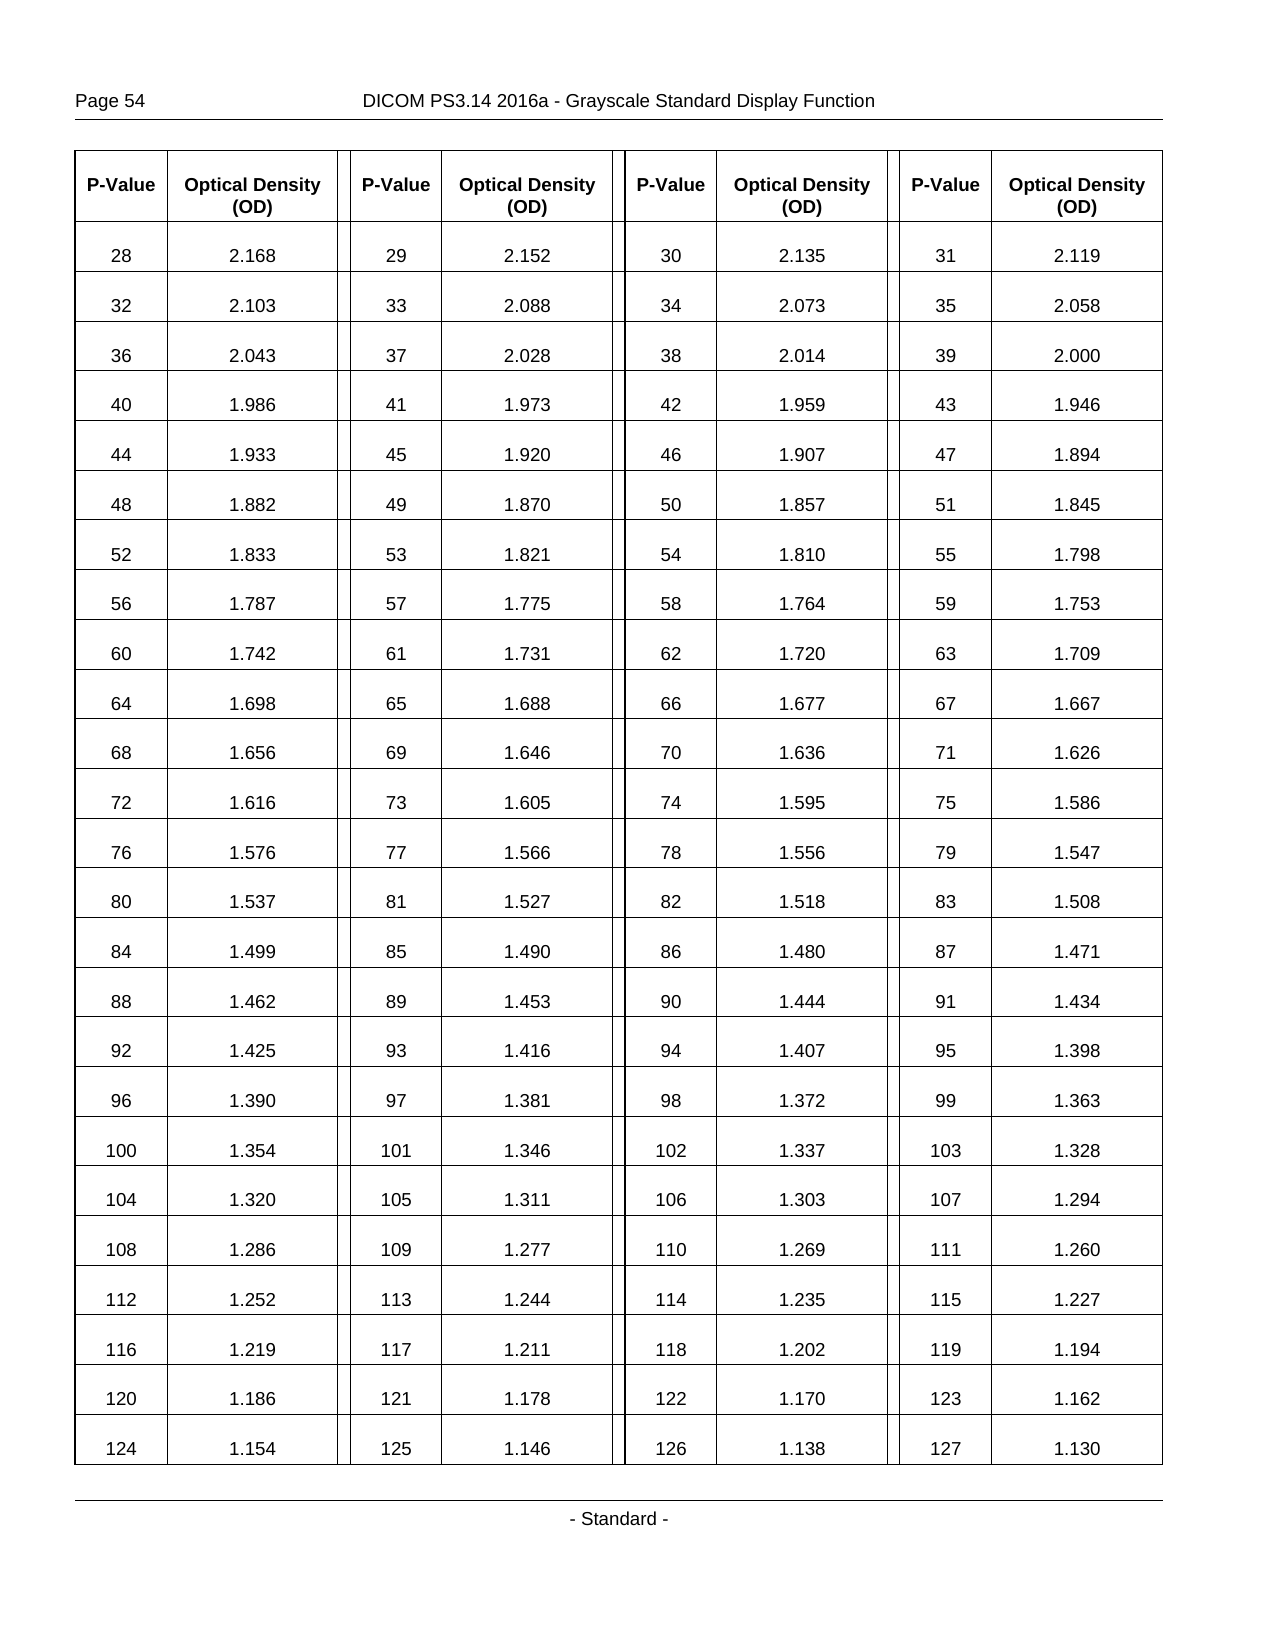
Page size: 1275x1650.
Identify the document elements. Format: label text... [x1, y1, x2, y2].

table_cell [613, 769, 624, 817]
table_cell 1.260 [992, 1216, 1162, 1265]
table_cell 69 [351, 719, 441, 768]
table_cell 94 [626, 1017, 716, 1066]
table_cell 2.103 [168, 272, 337, 321]
table_cell 2.000 [992, 322, 1162, 370]
table_cell 35 [900, 272, 991, 321]
table_cell 107 [900, 1166, 991, 1215]
table_cell 1.372 [717, 1067, 887, 1116]
table_cell 1.235 [717, 1266, 887, 1314]
table_cell [338, 272, 350, 321]
table_cell 1.636 [717, 719, 887, 768]
table_cell 80 [76, 868, 167, 917]
table_cell 1.146 [442, 1415, 612, 1463]
table_cell 1.154 [168, 1415, 337, 1463]
table_cell 121 [351, 1365, 441, 1414]
table_cell 32 [76, 272, 167, 321]
table_cell 50 [626, 471, 716, 519]
table_cell [613, 918, 624, 967]
table_cell [888, 1216, 899, 1265]
table_cell [613, 1017, 624, 1066]
table_cell 111 [900, 1216, 991, 1265]
table_cell 119 [900, 1315, 991, 1364]
table_cell [338, 371, 350, 420]
table_cell 1.328 [992, 1117, 1162, 1165]
table_cell 97 [351, 1067, 441, 1116]
table_cell [338, 1017, 350, 1066]
table_cell 113 [351, 1266, 441, 1314]
table_cell 1.337 [717, 1117, 887, 1165]
table_cell 65 [351, 670, 441, 718]
table_cell 122 [626, 1365, 716, 1414]
table_cell 93 [351, 1017, 441, 1066]
table_cell 105 [351, 1166, 441, 1215]
table_cell 1.845 [992, 471, 1162, 519]
table_cell 1.277 [442, 1216, 612, 1265]
table_cell 95 [900, 1017, 991, 1066]
table_cell 82 [626, 868, 716, 917]
table_cell [338, 1315, 350, 1364]
table_cell 70 [626, 719, 716, 768]
table_cell [338, 471, 350, 519]
table_cell 57 [351, 570, 441, 619]
table_cell [888, 670, 899, 718]
table_cell [613, 272, 624, 321]
table_cell 123 [900, 1365, 991, 1414]
table_cell [338, 769, 350, 817]
table_cell 1.227 [992, 1266, 1162, 1314]
table_cell 1.434 [992, 968, 1162, 1016]
table_cell 41 [351, 371, 441, 420]
table_cell 124 [76, 1415, 167, 1463]
table_cell 1.390 [168, 1067, 337, 1116]
table_cell 1.595 [717, 769, 887, 817]
table_cell 1.986 [168, 371, 337, 420]
table_cell 47 [900, 421, 991, 470]
table_cell 1.894 [992, 421, 1162, 470]
table_cell 100 [76, 1117, 167, 1165]
table_cell [338, 819, 350, 867]
table_cell 1.907 [717, 421, 887, 470]
table_cell 87 [900, 918, 991, 967]
table_cell 1.731 [442, 620, 612, 668]
table_cell 1.616 [168, 769, 337, 817]
table_cell [888, 868, 899, 917]
table_cell 1.798 [992, 520, 1162, 569]
table_cell 125 [351, 1415, 441, 1463]
table_cell 115 [900, 1266, 991, 1314]
table_cell 101 [351, 1117, 441, 1165]
table_cell [338, 222, 350, 271]
table_cell [888, 1365, 899, 1414]
table_cell 2.152 [442, 222, 612, 271]
table_cell 55 [900, 520, 991, 569]
table_cell 51 [900, 471, 991, 519]
table_cell [613, 471, 624, 519]
table_cell [888, 322, 899, 370]
table_cell [338, 322, 350, 370]
table_cell [888, 222, 899, 271]
table_cell 2.073 [717, 272, 887, 321]
table_header [613, 151, 624, 221]
table_cell 48 [76, 471, 167, 519]
table_cell 118 [626, 1315, 716, 1364]
table_cell 1.920 [442, 421, 612, 470]
table_cell 1.471 [992, 918, 1162, 967]
table_cell 104 [76, 1166, 167, 1215]
table_cell 1.775 [442, 570, 612, 619]
table_cell [613, 322, 624, 370]
table_cell 1.677 [717, 670, 887, 718]
table_cell 1.720 [717, 620, 887, 668]
table_cell 63 [900, 620, 991, 668]
table_cell 1.646 [442, 719, 612, 768]
table_cell [888, 719, 899, 768]
table_cell 42 [626, 371, 716, 420]
table_cell [613, 1166, 624, 1215]
table_cell 71 [900, 719, 991, 768]
table_cell 84 [76, 918, 167, 967]
table_cell [888, 769, 899, 817]
table_cell 1.556 [717, 819, 887, 867]
table_cell 40 [76, 371, 167, 420]
table_cell 99 [900, 1067, 991, 1116]
table_cell 67 [900, 670, 991, 718]
table_cell [338, 421, 350, 470]
table_cell 1.194 [992, 1315, 1162, 1364]
table_cell 96 [76, 1067, 167, 1116]
table_cell 1.810 [717, 520, 887, 569]
table_cell 1.178 [442, 1365, 612, 1414]
table_cell 1.946 [992, 371, 1162, 420]
table_cell 64 [76, 670, 167, 718]
table_cell [338, 968, 350, 1016]
table_header P-Value [900, 151, 991, 221]
table_cell 1.462 [168, 968, 337, 1016]
table_cell [613, 570, 624, 619]
table_cell 76 [76, 819, 167, 867]
table_cell 127 [900, 1415, 991, 1463]
table_cell 1.586 [992, 769, 1162, 817]
table_cell [888, 1315, 899, 1364]
table_cell [888, 1266, 899, 1314]
table_header [338, 151, 350, 221]
table_cell 1.518 [717, 868, 887, 917]
table_cell 1.857 [717, 471, 887, 519]
table_cell 1.742 [168, 620, 337, 668]
table_cell 78 [626, 819, 716, 867]
table_cell 1.821 [442, 520, 612, 569]
table_cell 77 [351, 819, 441, 867]
table_cell 53 [351, 520, 441, 569]
table_cell 102 [626, 1117, 716, 1165]
table_cell 59 [900, 570, 991, 619]
table_cell 1.698 [168, 670, 337, 718]
table_cell 62 [626, 620, 716, 668]
table_cell [888, 1067, 899, 1116]
table_cell 86 [626, 918, 716, 967]
table_cell 58 [626, 570, 716, 619]
table_cell 1.363 [992, 1067, 1162, 1116]
table_cell [613, 819, 624, 867]
table_cell 88 [76, 968, 167, 1016]
table_cell 1.688 [442, 670, 612, 718]
table_cell 1.527 [442, 868, 612, 917]
table_cell 72 [76, 769, 167, 817]
table_cell 1.667 [992, 670, 1162, 718]
table_cell 2.058 [992, 272, 1162, 321]
table_cell 66 [626, 670, 716, 718]
table_cell [888, 272, 899, 321]
table_header Optical Density (OD) [442, 151, 612, 221]
table_cell 1.130 [992, 1415, 1162, 1463]
table_cell 1.269 [717, 1216, 887, 1265]
table_cell 1.480 [717, 918, 887, 967]
table_cell 37 [351, 322, 441, 370]
table_cell 1.499 [168, 918, 337, 967]
table_cell [613, 868, 624, 917]
table_cell 106 [626, 1166, 716, 1215]
table_cell 54 [626, 520, 716, 569]
table_cell 38 [626, 322, 716, 370]
table_cell 1.933 [168, 421, 337, 470]
table_cell 114 [626, 1266, 716, 1314]
table_cell [613, 421, 624, 470]
table_cell 68 [76, 719, 167, 768]
table_cell 126 [626, 1415, 716, 1463]
table_cell [613, 670, 624, 718]
table_cell 81 [351, 868, 441, 917]
table_cell 49 [351, 471, 441, 519]
table_cell 39 [900, 322, 991, 370]
table_cell 1.346 [442, 1117, 612, 1165]
table_cell 1.320 [168, 1166, 337, 1215]
table_cell [888, 819, 899, 867]
table_cell 1.354 [168, 1117, 337, 1165]
table_cell [338, 1117, 350, 1165]
table_cell 1.787 [168, 570, 337, 619]
table_cell 2.119 [992, 222, 1162, 271]
table_cell 36 [76, 322, 167, 370]
table_cell 1.381 [442, 1067, 612, 1116]
table_cell 108 [76, 1216, 167, 1265]
table_cell 1.882 [168, 471, 337, 519]
table_cell 2.168 [168, 222, 337, 271]
table_cell [888, 620, 899, 668]
table_cell 1.211 [442, 1315, 612, 1364]
table_cell 1.407 [717, 1017, 887, 1066]
table_cell [338, 1415, 350, 1463]
table_cell 1.508 [992, 868, 1162, 917]
table_cell 2.135 [717, 222, 887, 271]
table_cell [613, 1266, 624, 1314]
table_cell [613, 371, 624, 420]
table_cell 1.566 [442, 819, 612, 867]
table_cell 1.605 [442, 769, 612, 817]
table_cell [888, 1017, 899, 1066]
table_cell 1.753 [992, 570, 1162, 619]
table_header [888, 151, 899, 221]
table_cell [338, 520, 350, 569]
table_cell [888, 570, 899, 619]
table_cell [613, 222, 624, 271]
table_cell 1.870 [442, 471, 612, 519]
table_cell 1.764 [717, 570, 887, 619]
table_cell [338, 918, 350, 967]
table_cell 34 [626, 272, 716, 321]
table_cell 89 [351, 968, 441, 1016]
table_cell 91 [900, 968, 991, 1016]
table_cell [613, 620, 624, 668]
table_cell [613, 1117, 624, 1165]
table_cell 1.416 [442, 1017, 612, 1066]
table_cell 1.973 [442, 371, 612, 420]
table_cell [613, 1415, 624, 1463]
table_cell 1.138 [717, 1415, 887, 1463]
table_cell 85 [351, 918, 441, 967]
table_cell 43 [900, 371, 991, 420]
table_cell 109 [351, 1216, 441, 1265]
table_cell [338, 670, 350, 718]
table_cell [888, 371, 899, 420]
table_cell 1.244 [442, 1266, 612, 1314]
table_cell 45 [351, 421, 441, 470]
table_cell 1.311 [442, 1166, 612, 1215]
table_cell 28 [76, 222, 167, 271]
table_cell [613, 1067, 624, 1116]
table_cell 1.626 [992, 719, 1162, 768]
table_cell 73 [351, 769, 441, 817]
table_cell [888, 968, 899, 1016]
table_cell [338, 719, 350, 768]
table_cell 1.444 [717, 968, 887, 1016]
table_header P-Value [351, 151, 441, 221]
table_cell 52 [76, 520, 167, 569]
table_cell 1.186 [168, 1365, 337, 1414]
table_cell 1.576 [168, 819, 337, 867]
table_cell [338, 570, 350, 619]
table_cell [338, 1365, 350, 1414]
table_cell 44 [76, 421, 167, 470]
table_cell 1.833 [168, 520, 337, 569]
table_cell 1.252 [168, 1266, 337, 1314]
table_cell 1.959 [717, 371, 887, 420]
table_cell [613, 719, 624, 768]
table_header Optical Density (OD) [168, 151, 337, 221]
table_cell 2.043 [168, 322, 337, 370]
table_cell [613, 1216, 624, 1265]
table_cell [338, 1266, 350, 1314]
table_cell 1.202 [717, 1315, 887, 1364]
table_cell 30 [626, 222, 716, 271]
table_cell 1.709 [992, 620, 1162, 668]
table_cell 1.170 [717, 1365, 887, 1414]
table_cell 2.088 [442, 272, 612, 321]
table_cell [888, 1117, 899, 1165]
table_cell 103 [900, 1117, 991, 1165]
table_cell [888, 520, 899, 569]
table_cell 33 [351, 272, 441, 321]
table_header Optical Density (OD) [992, 151, 1162, 221]
table_cell [888, 1415, 899, 1463]
table_cell 1.537 [168, 868, 337, 917]
table_cell [613, 1365, 624, 1414]
table_cell 90 [626, 968, 716, 1016]
table_cell 31 [900, 222, 991, 271]
table_cell 1.425 [168, 1017, 337, 1066]
table_cell 29 [351, 222, 441, 271]
table_cell 92 [76, 1017, 167, 1066]
table_cell 2.028 [442, 322, 612, 370]
table_cell 1.547 [992, 819, 1162, 867]
table_cell 83 [900, 868, 991, 917]
table_cell 112 [76, 1266, 167, 1314]
table_cell 116 [76, 1315, 167, 1364]
table_cell [338, 1216, 350, 1265]
table_cell [888, 1166, 899, 1215]
table_cell [613, 520, 624, 569]
table_cell 75 [900, 769, 991, 817]
table_cell 1.286 [168, 1216, 337, 1265]
table_cell 2.014 [717, 322, 887, 370]
table_cell [888, 918, 899, 967]
table_cell [888, 471, 899, 519]
table_cell 1.453 [442, 968, 612, 1016]
table_cell 56 [76, 570, 167, 619]
table_header P-Value [626, 151, 716, 221]
table_cell 61 [351, 620, 441, 668]
table_cell 1.656 [168, 719, 337, 768]
table_cell 120 [76, 1365, 167, 1414]
table_cell 110 [626, 1216, 716, 1265]
table_cell 1.162 [992, 1365, 1162, 1414]
table_cell 1.294 [992, 1166, 1162, 1215]
table_cell [338, 1067, 350, 1116]
table_header P-Value [76, 151, 167, 221]
table_cell [888, 421, 899, 470]
table_cell 117 [351, 1315, 441, 1364]
table_header Optical Density (OD) [717, 151, 887, 221]
table_cell 98 [626, 1067, 716, 1116]
table_cell 46 [626, 421, 716, 470]
table_cell 79 [900, 819, 991, 867]
table_cell 1.490 [442, 918, 612, 967]
table_cell 1.398 [992, 1017, 1162, 1066]
table_cell 1.219 [168, 1315, 337, 1364]
table_cell [338, 1166, 350, 1215]
table_cell [613, 1315, 624, 1364]
table_cell 1.303 [717, 1166, 887, 1215]
table_cell [338, 620, 350, 668]
table_cell 74 [626, 769, 716, 817]
table_cell [338, 868, 350, 917]
table_cell [613, 968, 624, 1016]
table_cell 60 [76, 620, 167, 668]
